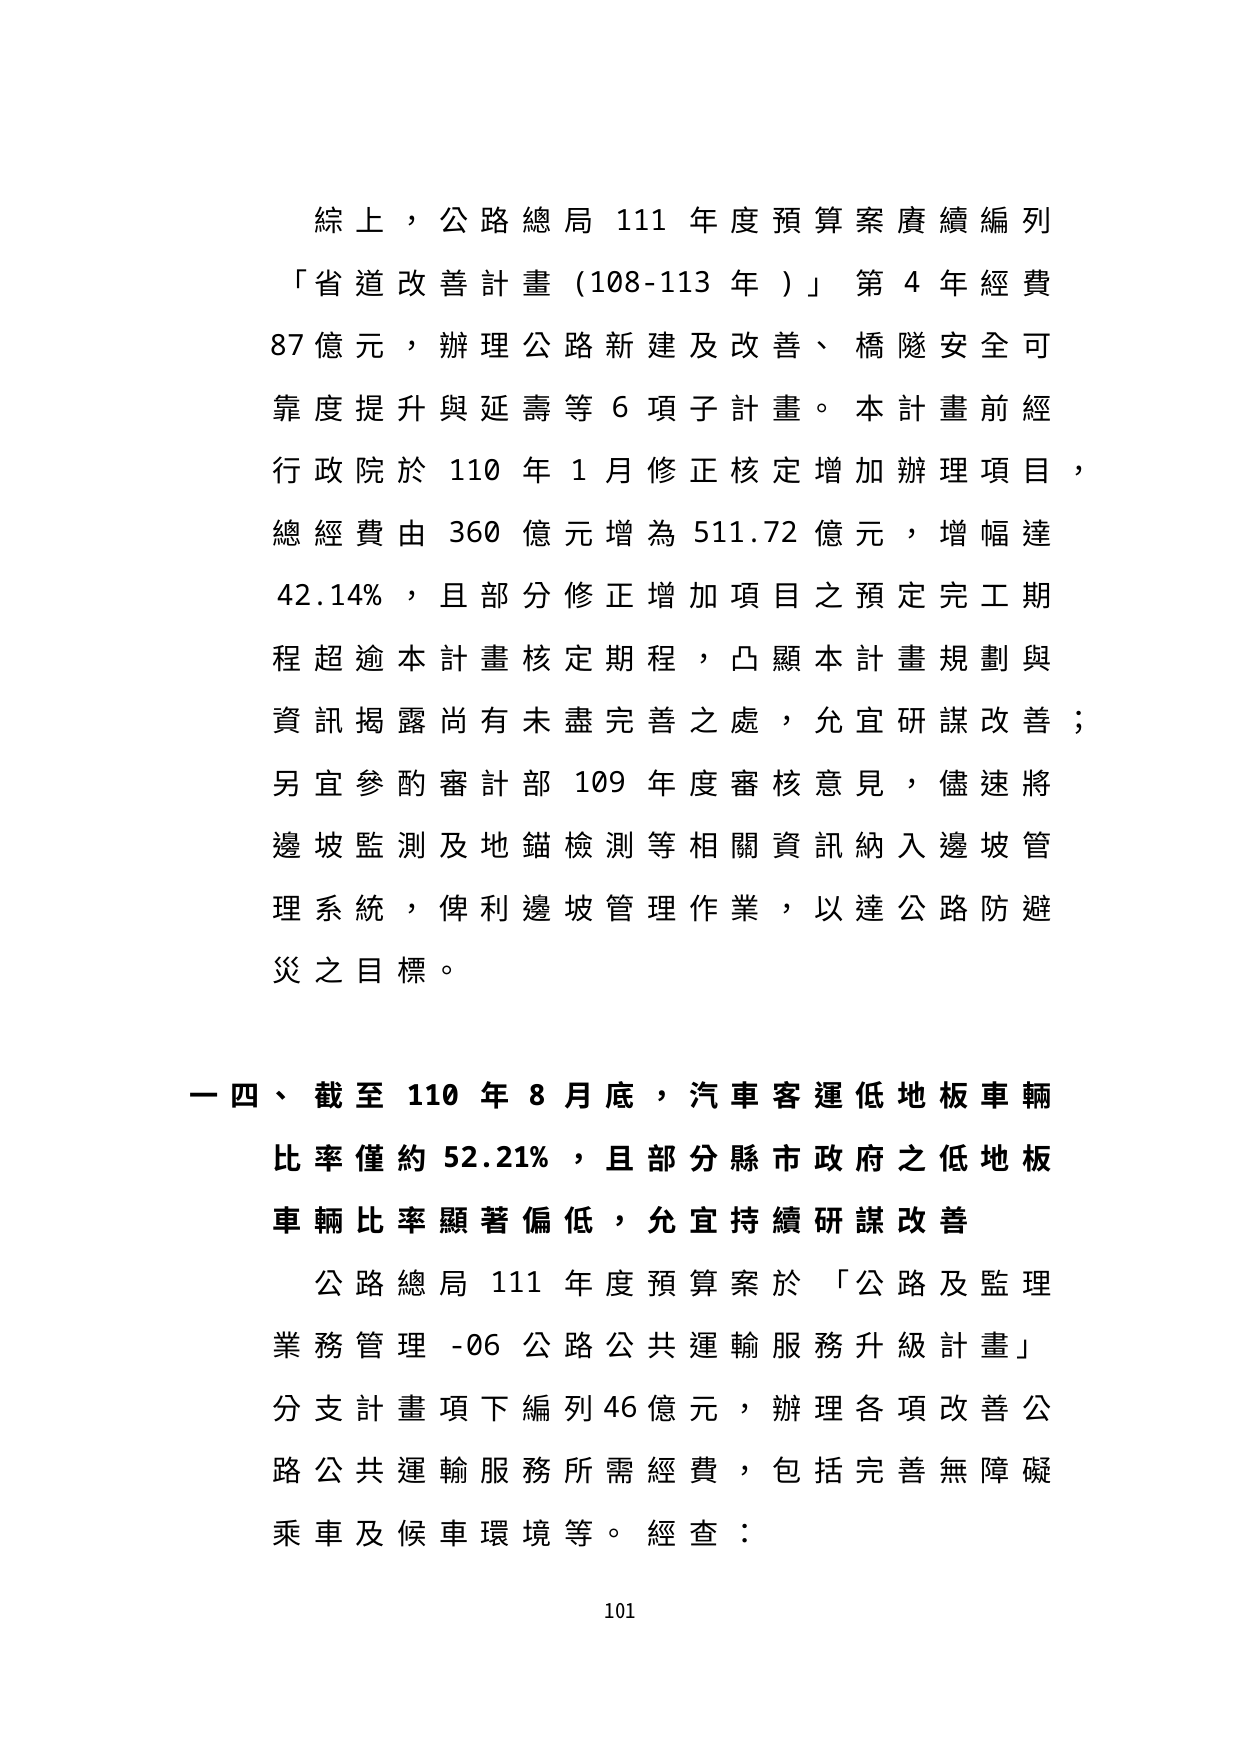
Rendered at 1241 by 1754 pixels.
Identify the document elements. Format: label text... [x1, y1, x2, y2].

text 綜上，公路總局111年度預算案賡續編列「省道改善計畫(108-113年)」第4年經費87億元，辦理公路新建及改善、橋隧安全可靠度提升與延壽等6項子計畫。本計畫前經行政院於110年1月修正核定增加辦理項目，總經費由360億元增為511.72億元，增幅達42.14%，且部分修正增加項目之預定完工期程超逾本計畫核定期程，凸顯本計畫規劃與資訊揭露尚有未盡完善之處，允宜研謀改善；另宜參酌審計部109年度審核意見，儘速將邊坡監測及地錨檢測等相關資訊納入邊坡管理系統，俾利邊坡管理作業，以達公路防避災之目標。 [242, 177, 1058, 990]
text 一四、截至110年8月底，汽車客運低地板車輛比率僅約52.21%，且部分縣市政府之低地板車輛比率顯著偏低，允宜持續研謀改善 [183, 1052, 1058, 1240]
text 公路總局111年度預算案於「公路及監理業務管理-06公路公共運輸服務升級計畫」分支計畫項下編列46億元，辦理各項改善公路公共運輸服務所需經費，包括完善無障礙乘車及候車環境等。經查： [242, 1240, 1058, 1552]
